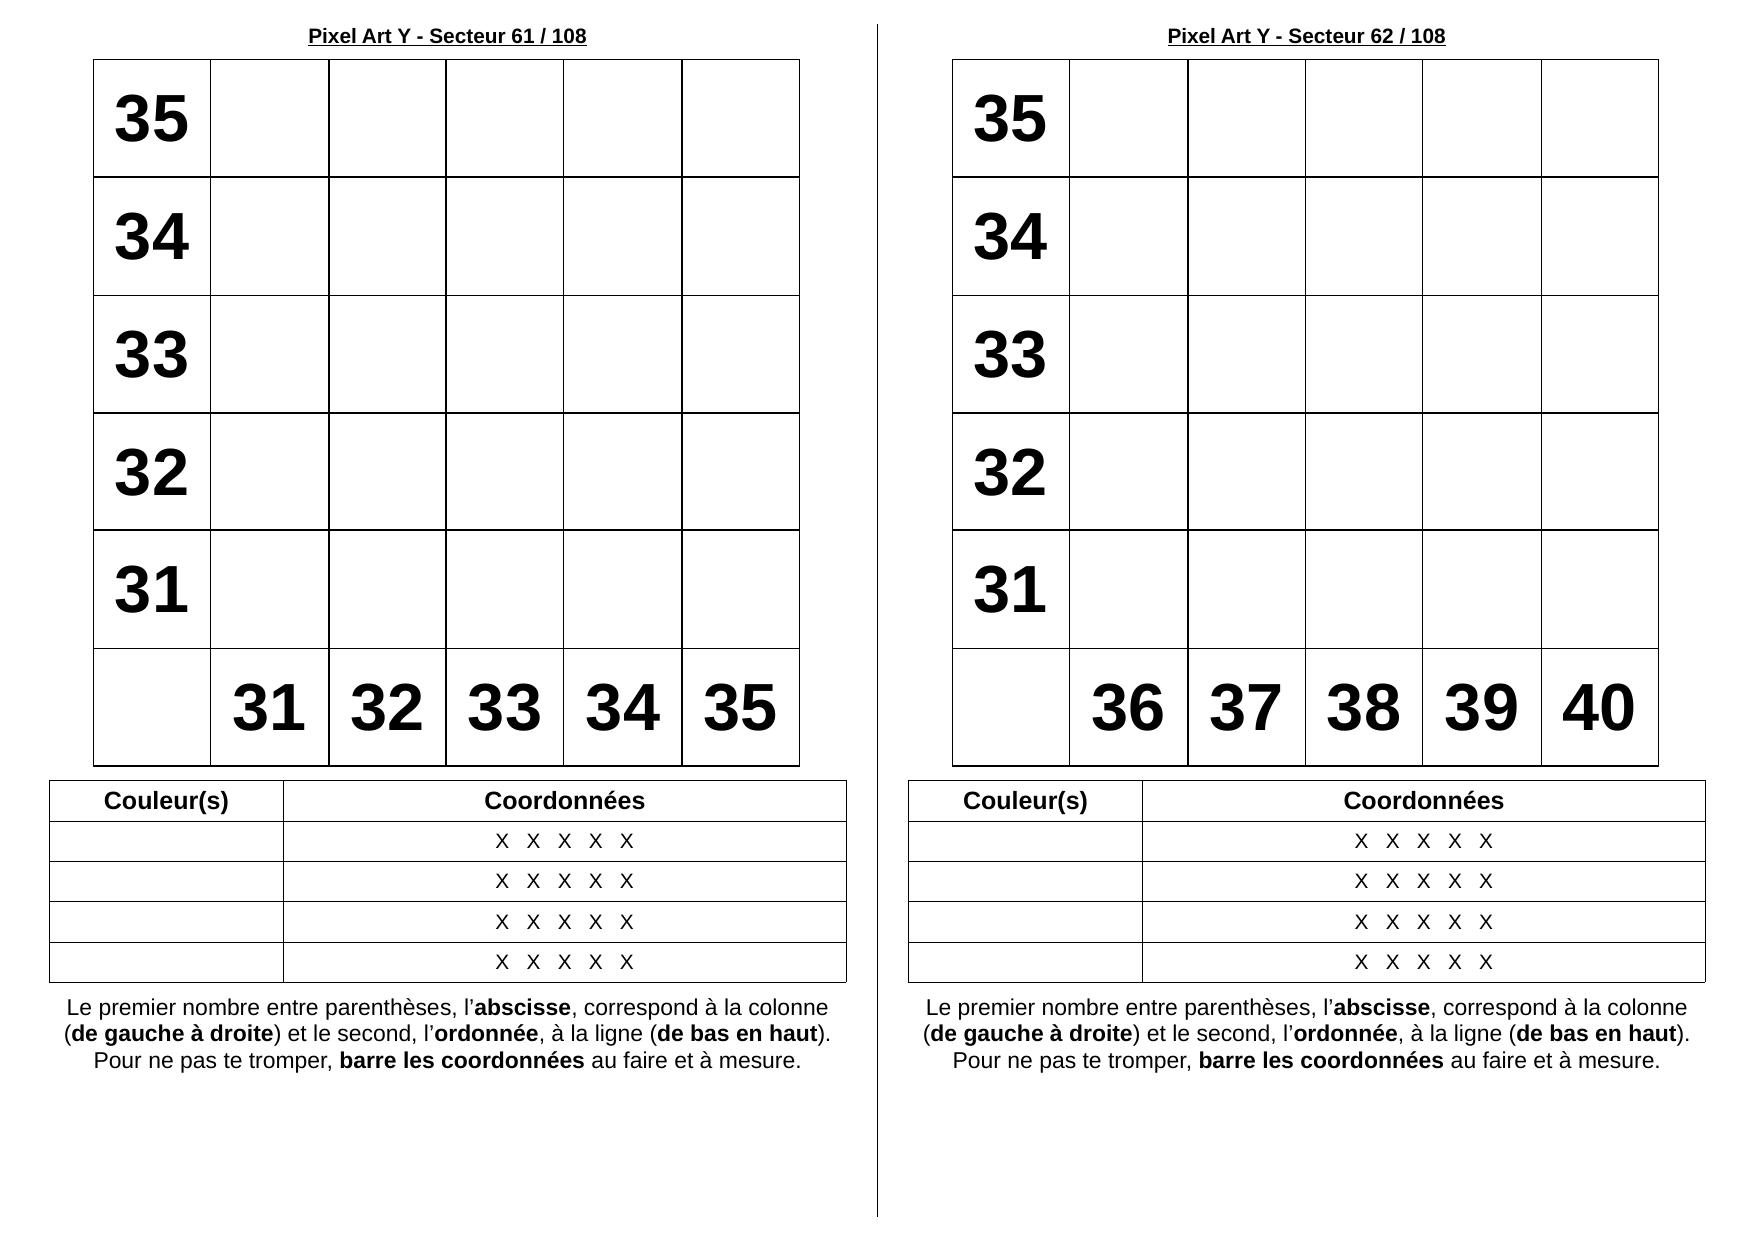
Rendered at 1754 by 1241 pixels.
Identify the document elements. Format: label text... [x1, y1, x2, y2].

table_cell X X X X X [284, 862, 846, 901]
table_cell [909, 943, 1142, 982]
table_cell X X X X X [284, 822, 846, 861]
table_cell [909, 902, 1142, 942]
table_cell X X X X X [284, 902, 846, 942]
text Pixel Art Y - Secteur 61 / 108 [24, 24, 871, 48]
table_cell X X X X X [1143, 822, 1705, 861]
table_cell [50, 862, 283, 901]
table_cell X X X X X [1143, 943, 1705, 982]
text (de gauche à droite) et le second, l’ordonnée, à la ligne (de bas en haut). [24, 1020, 871, 1047]
table_cell [50, 943, 283, 982]
table_cell X X X X X [284, 943, 846, 982]
table_cell X X X X X [1143, 862, 1705, 901]
table_cell [909, 822, 1142, 861]
table_cell [50, 822, 283, 861]
text Le premier nombre entre parenthèses, l’abscisse, correspond à la colonne [883, 994, 1730, 1020]
table_header Coordonnées [284, 781, 846, 821]
text Pixel Art Y - Secteur 62 / 108 [883, 24, 1730, 48]
table_cell [909, 862, 1142, 901]
text Pour ne pas te tromper, barre les coordonnées au faire et à mesure. [24, 1047, 871, 1073]
text Pour ne pas te tromper, barre les coordonnées au faire et à mesure. [883, 1047, 1730, 1073]
table_header Coordonnées [1143, 781, 1705, 821]
table_header Couleur(s) [909, 781, 1142, 821]
table_cell [50, 902, 283, 942]
text Le premier nombre entre parenthèses, l’abscisse, correspond à la colonne [24, 994, 871, 1020]
table_cell X X X X X [1143, 902, 1705, 942]
text (de gauche à droite) et le second, l’ordonnée, à la ligne (de bas en haut). [883, 1020, 1730, 1047]
table_header Couleur(s) [50, 781, 283, 821]
